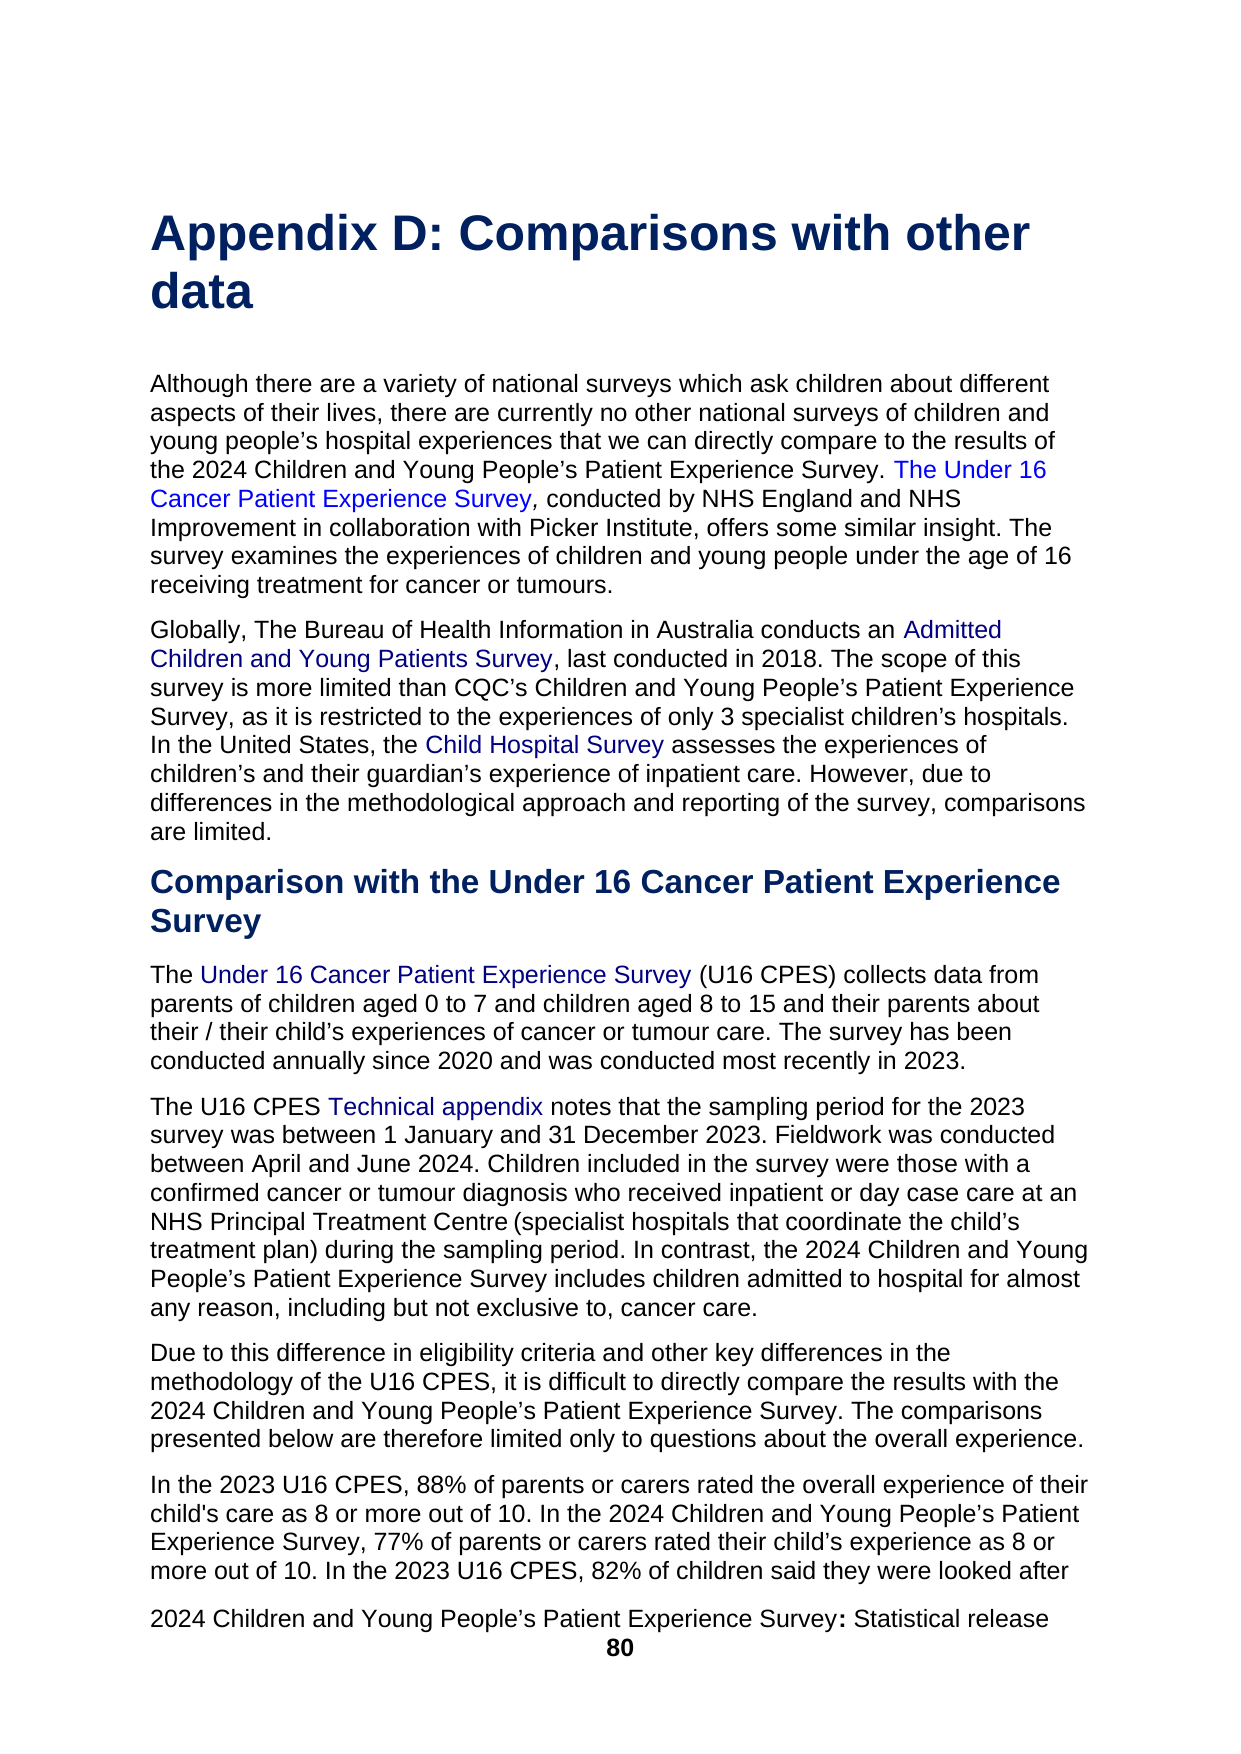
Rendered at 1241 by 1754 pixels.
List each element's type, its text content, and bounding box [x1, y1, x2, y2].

text Due to this difference in eligibility criteria and other key differences in the methodology of the U16 CPES, it is difficult to directly compare the results with the 2024 Children and Young People’s Patient Experience Survey. The comparisons presented below are therefore limited only to questions about the overall experience. [150, 1338, 1090, 1453]
subtitle Comparison with the Under 16 Cancer Patient Experience Survey [150, 862, 1090, 939]
subtitle Appendix D: Comparisons with other data [150, 204, 1090, 319]
text Although there are a variety of national surveys which ask children about different aspects of their lives, there are currently no other national surveys of children and young people’s hospital experiences that we can directly compare to the results of the 2024 Children and Young People’s Patient Experience Survey. The Under 16 Cancer Patient Experience Survey, conducted by NHS England and NHS Improvement in collaboration with Picker Institute, offers some similar insight. The survey examines the experiences of children and young people under the age of 16 receiving treatment for cancer or tumours. [150, 369, 1090, 599]
text The Under 16 Cancer Patient Experience Survey (U16 CPES) collects data from parents of children aged 0 to 7 and children aged 8 to 15 and their parents about their / their child’s experiences of cancer or tumour care. The survey has been conducted annually since 2020 and was conducted most recently in 2023. [150, 960, 1090, 1075]
text The U16 CPES Technical appendix notes that the sampling period for the 2023 survey was between 1 January and 31 December 2023. Fieldwork was conducted between April and June 2024. Children included in the survey were those with a confirmed cancer or tumour diagnosis who received inpatient or day case care at an NHS Principal Treatment Centre (specialist hospitals that coordinate the child’s treatment plan) during the sampling period. In contrast, the 2024 Children and Young People’s Patient Experience Survey includes children admitted to hospital for almost any reason, including but not exclusive to, cancer care. [150, 1092, 1090, 1322]
text Globally, The Bureau of Health Information in Australia conducts an Admitted Children and Young Patients Survey, last conducted in 2018. The scope of this survey is more limited than CQC’s Children and Young People’s Patient Experience Survey, as it is restricted to the experiences of only 3 specialist children’s hospitals. In the United States, the Child Hospital Survey assesses the experiences of children’s and their guardian’s experience of inpatient care. However, due to differences in the methodological approach and reporting of the survey, comparisons are limited. [150, 616, 1090, 846]
text In the 2023 U16 CPES, 88% of parents or carers rated the overall experience of their child's care as 8 or more out of 10. In the 2024 Children and Young People’s Patient Experience Survey, 77% of parents or carers rated their child’s experience as 8 or more out of 10. In the 2023 U16 CPES, 82% of children said they were looked after [150, 1470, 1090, 1585]
